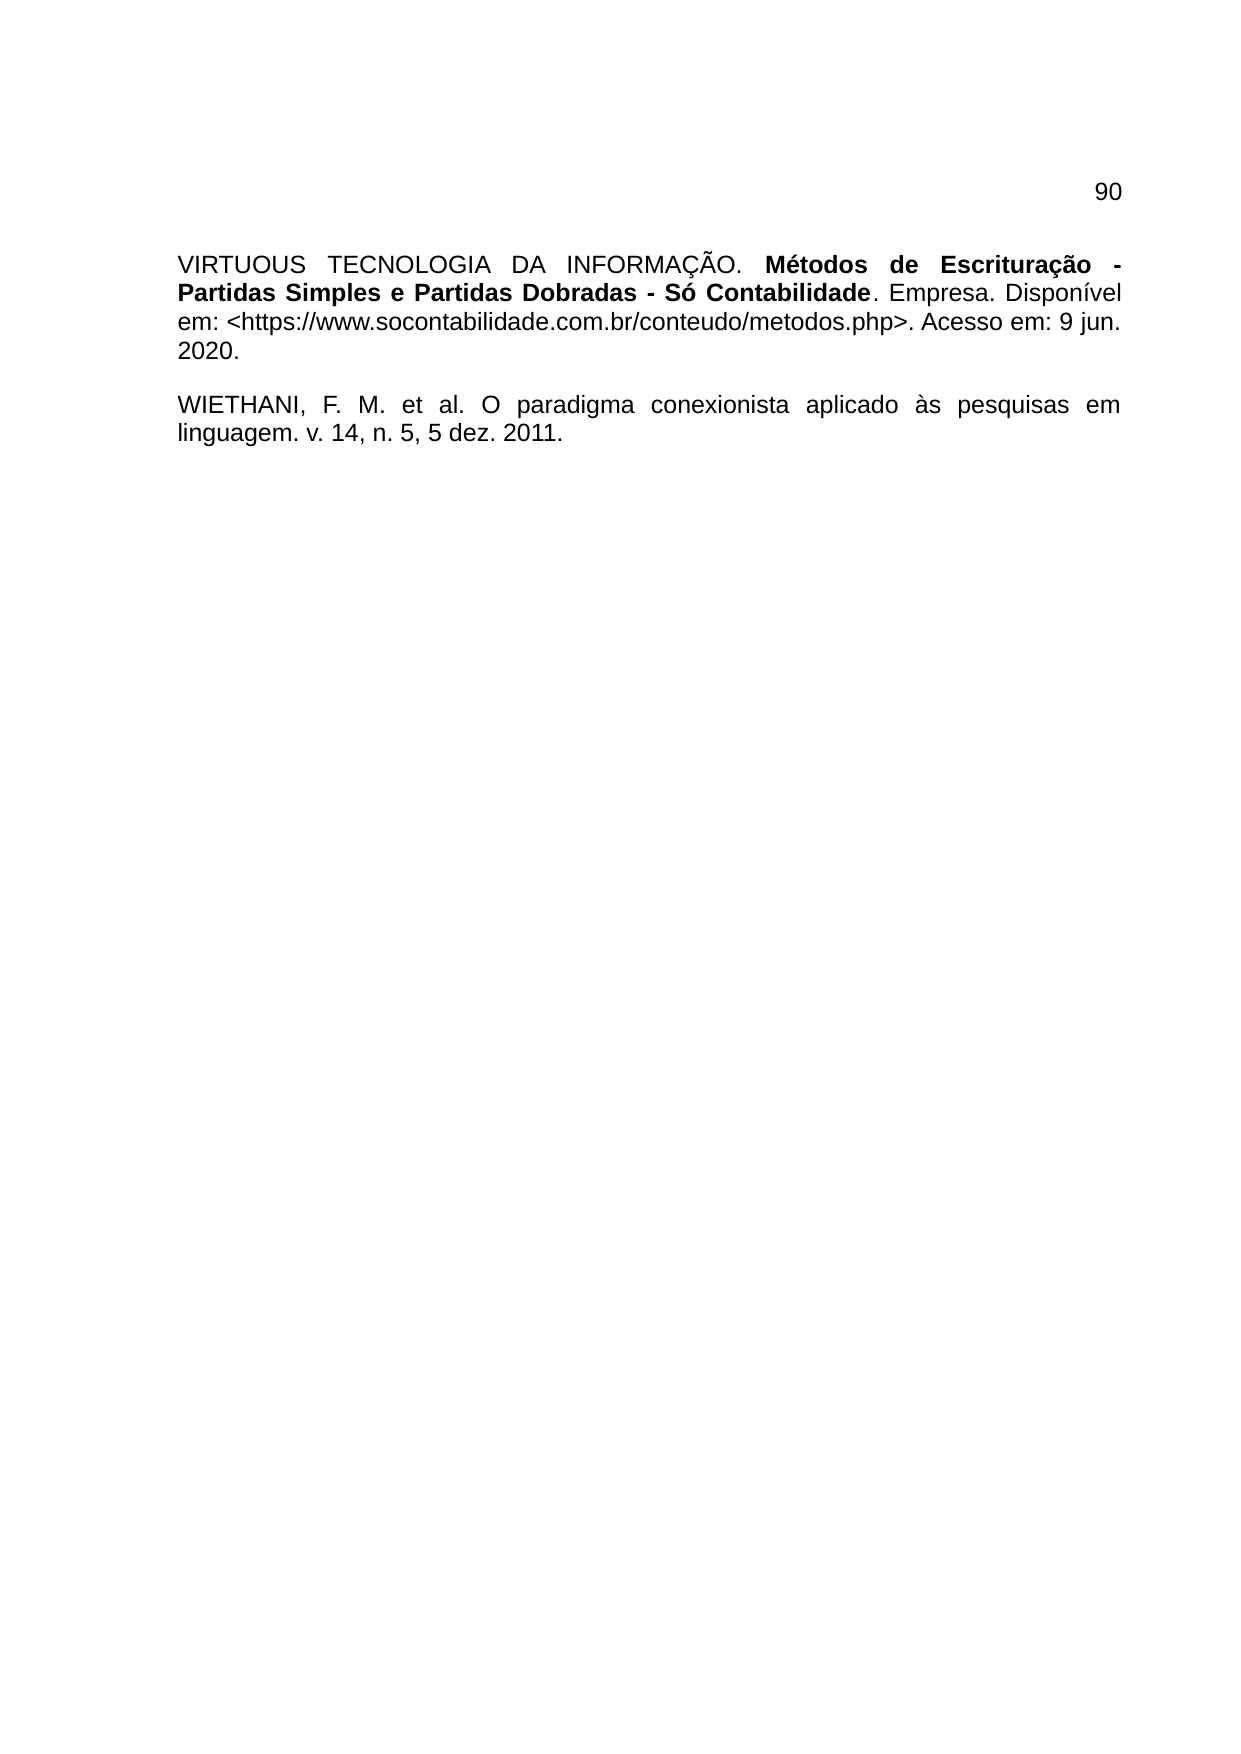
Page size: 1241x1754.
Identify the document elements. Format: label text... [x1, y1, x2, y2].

text VIRTUOUS TECNOLOGIA DA INFORMAÇÃO. Métodos de Escrituração - Partidas Simples e Partidas Dobradas - Só Contabilidade. Empresa. Disponível em: <https://www.socontabilidade.com.br/conteudo/metodos.php>. Acesso em: 9 jun. 2020. [177, 250, 1122, 365]
text WIETHANI, F. M. et al. O paradigma conexionista aplicado às pesquisas em linguagem. v. 14, n. 5, 5 dez. 2011. [177, 390, 1122, 447]
